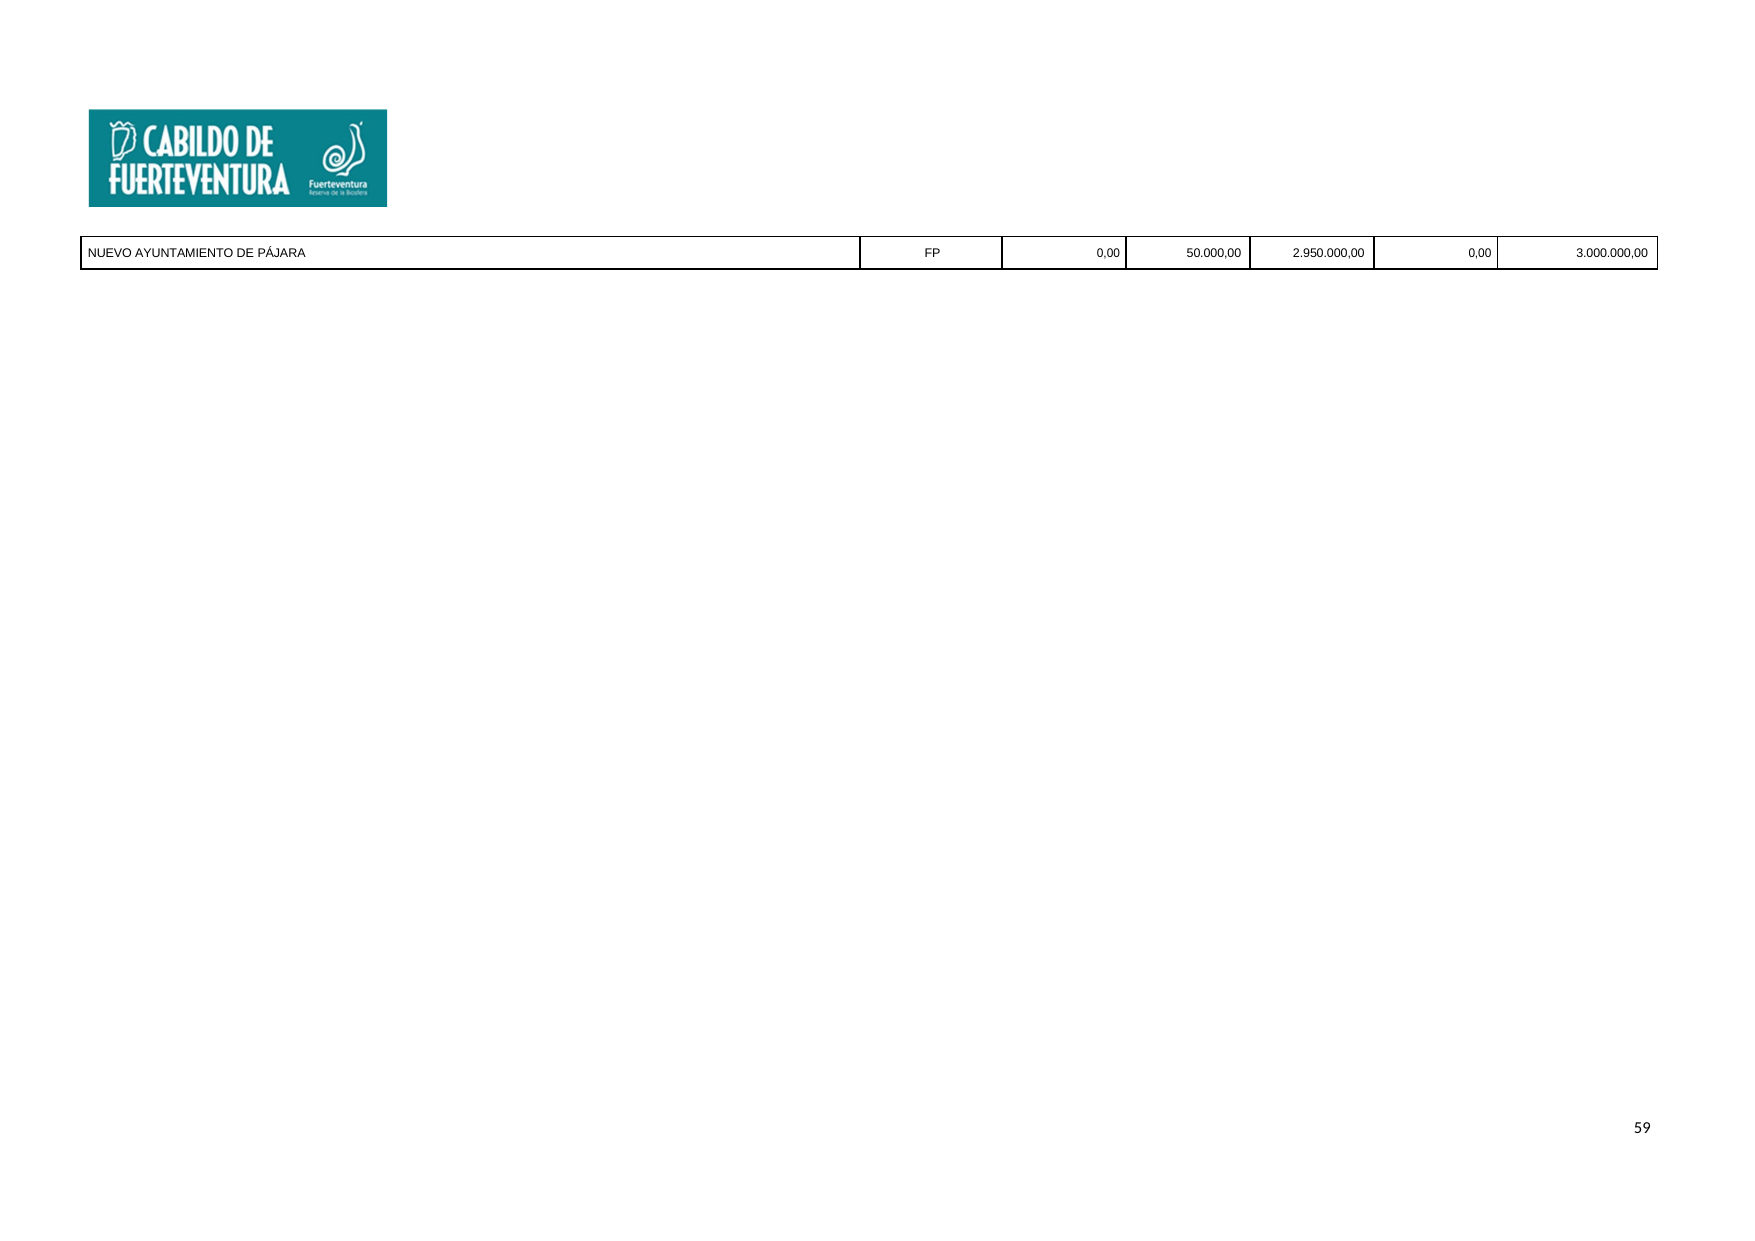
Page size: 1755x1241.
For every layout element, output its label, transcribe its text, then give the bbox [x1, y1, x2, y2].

table_cell 0,00 [1375, 237, 1497, 268]
table_cell NUEVO AYUNTAMIENTO DE PÁJARA [82, 237, 859, 268]
table_cell FP [861, 237, 1001, 268]
table_cell 3.000.000,00 [1498, 237, 1657, 268]
table_cell 0,00 [1003, 237, 1125, 268]
table_cell 50.000,00 [1127, 237, 1249, 268]
table_cell 2.950.000,00 [1251, 237, 1373, 268]
